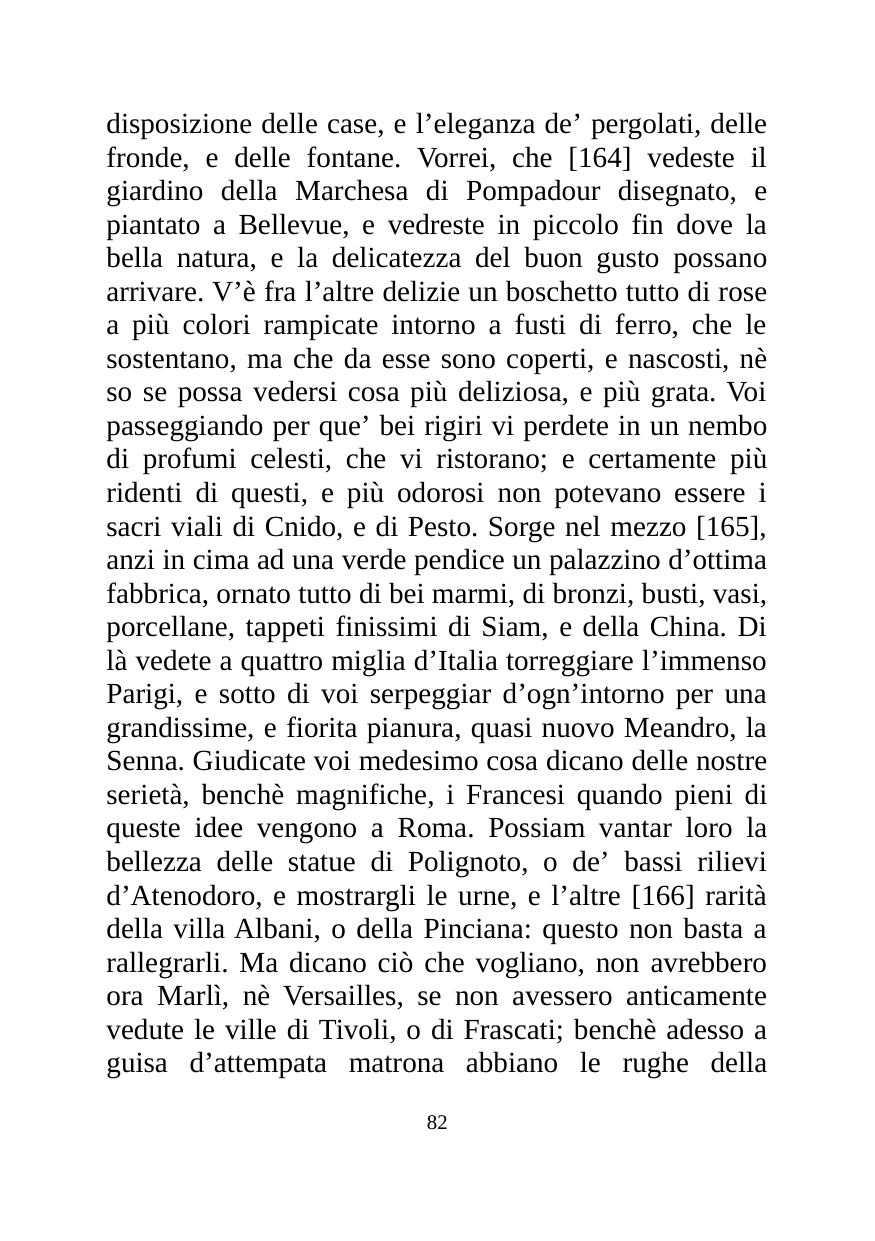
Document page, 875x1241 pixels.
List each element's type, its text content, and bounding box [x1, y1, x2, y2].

text disposizione delle case, e lʼeleganza deʼ pergolati, delle fronde, e delle fontane. Vorrei, che [164] vedeste il giardino della Marchesa di Pompadour disegnato, e piantato a Bellevue, e vedreste in piccolo fin dove la bella natura, e la delicatezza del buon gusto possano arrivare. V’è fra lʼaltre delizie un boschetto tutto di rose a più colori rampicate intorno a fusti di ferro, che le sostentano, ma che da esse sono coperti, e nascosti, nè so se possa vedersi cosa più deliziosa, e più grata. Voi passeggiando per queʼ bei rigiri vi perdete in un nembo di profumi celesti, che vi ristorano; e certamente più ridenti di questi, e più odorosi non potevano essere i sacri viali di Cnido, e di Pesto. Sorge nel mezzo [165], anzi in cima ad una verde pendice un palazzino dʼottima fabbrica, ornato tutto di bei marmi, di bronzi, busti, vasi, porcellane, tappeti finissimi di Siam, e della China. Di là vedete a quattro miglia dʼItalia torreggiare lʼimmenso Parigi, e sotto di voi serpeggiar dʼognʼintorno per una grandissime, e fiorita pianura, quasi nuovo Meandro, la Senna. Giudicate voi medesimo cosa dicano delle nostre serietà, benchè magnifiche, i Francesi quando pieni di queste idee vengono a Roma. Possiam vantar loro la bellezza delle statue di Polignoto, o deʼ bassi rilievi dʼAtenodoro, e mostrargli le urne, e lʼaltre [166] rarità della villa Albani, o della Pinciana: questo non basta a rallegrarli. Ma dicano ciò che vogliano, non avrebbero ora Marlì, nè Versailles, se non avessero anticamente vedute le ville di Tivoli, o di Frascati; benchè adesso a guisa dʼattempata matrona abbiano le rughe della [106, 106, 768, 1079]
